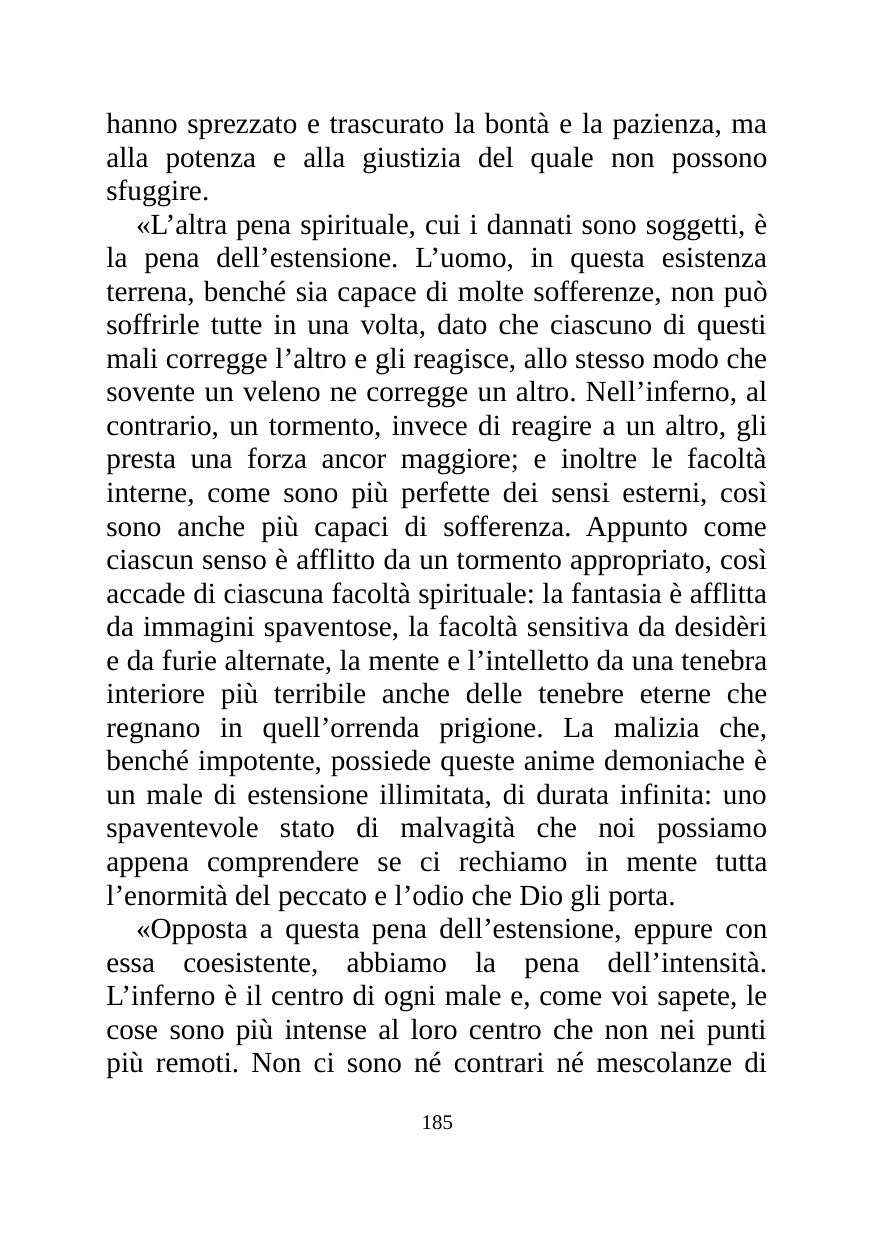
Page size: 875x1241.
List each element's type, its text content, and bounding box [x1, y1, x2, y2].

text «Opposta a questa pena dell’estensione, eppure con essa coesistente, abbiamo la pena dell’intensità. L’inferno è il centro di ogni male e, come voi sapete, le cose sono più intense al loro centro che non nei punti più remoti. Non ci sono né contrari né mescolanze di [106, 911, 768, 1079]
text «L’altra pena spirituale, cui i dannati sono soggetti, è la pena dell’estensione. L’uomo, in questa esistenza terrena, benché sia capace di molte sofferenze, non può soffrirle tutte in una volta, dato che ciascuno di questi mali corregge l’altro e gli reagisce, allo stesso modo che sovente un veleno ne corregge un altro. Nell’inferno, al contrario, un tormento, invece di reagire a un altro, gli presta una forza ancor maggiore; e inoltre le facoltà interne, come sono più perfette dei sensi esterni, così sono anche più capaci di sofferenza. Appunto come ciascun senso è afflitto da un tormento appropriato, così accade di ciascuna facoltà spirituale: la fantasia è afflitta da immagini spaventose, la facoltà sensitiva da desidèri e da furie alternate, la mente e l’intelletto da una tenebra interiore più terribile anche delle tenebre eterne che regnano in quell’orrenda prigione. La malizia che, benché impotente, possiede queste anime demoniache è un male di estensione illimitata, di durata infinita: uno spaventevole stato di malvagità che noi possiamo appena comprendere se ci rechiamo in mente tutta l’enormità del peccato e l’odio che Dio gli porta. [106, 207, 768, 911]
text hanno sprezzato e trascurato la bontà e la pazienza, ma alla potenza e alla giustizia del quale non possono sfuggire. [106, 106, 768, 207]
